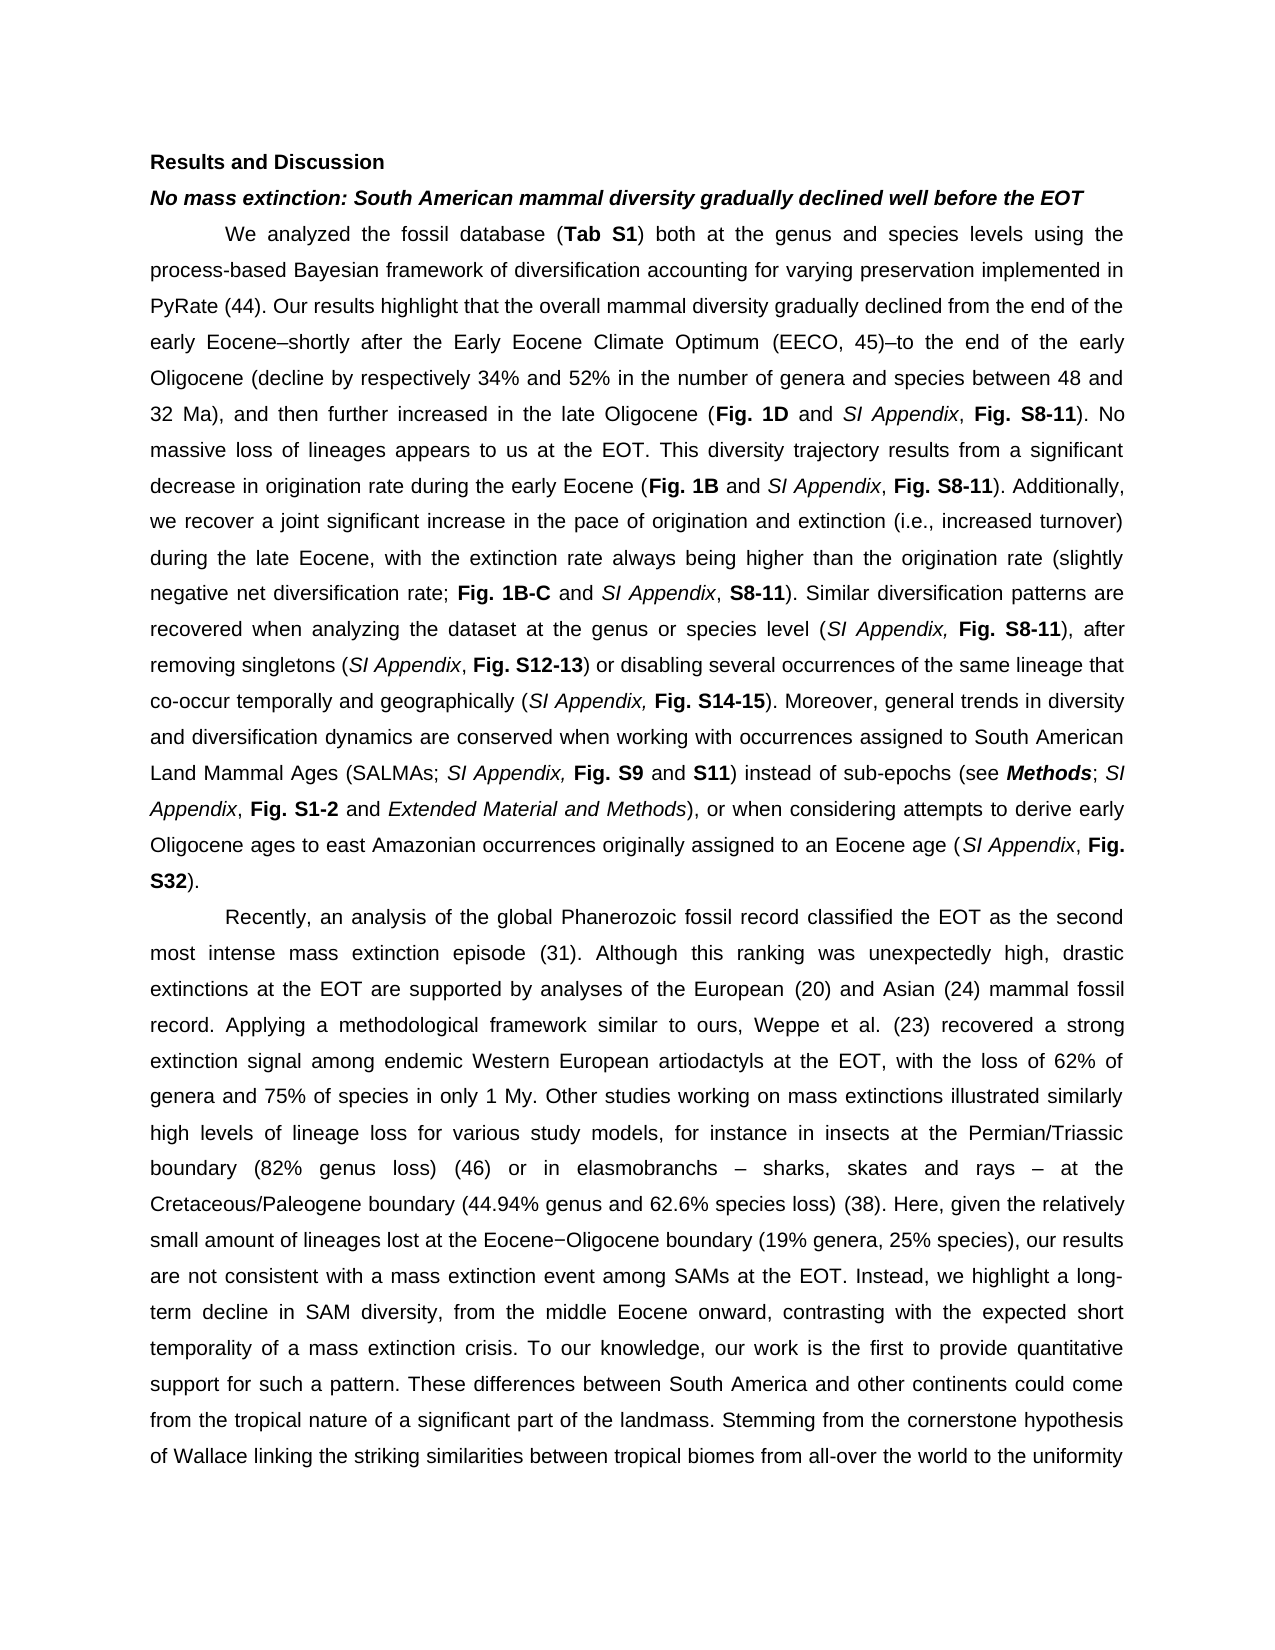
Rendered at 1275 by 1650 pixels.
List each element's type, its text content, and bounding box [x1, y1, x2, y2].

text Recently, an analysis of the global Phanerozoic fossil record classified the EOT as the second most intense mass extinction episode (31). Although this ranking was unexpectedly high, drastic extinctions at the EOT are supported by analyses of the European (20) and Asian (24) mammal fossil record. Applying a methodological framework similar to ours, Weppe et al. (23) recovered a strong extinction signal among endemic Western European artiodactyls at the EOT, with the loss of 62% of genera and 75% of species in only 1 My. Other studies working on mass extinctions illustrated similarly high levels of lineage loss for various study models, for instance in insects at the Permian/Triassic boundary (82% genus loss) (46) or in elasmobranchs – sharks, skates and rays – at the Cretaceous/Paleogene boundary (44.94% genus and 62.6% species loss) (38). Here, given the relatively small amount of lineages lost at the Eocene−Oligocene boundary (19% genera, 25% species), our results are not consistent with a mass extinction event among SAMs at the EOT. Instead, we highlight a long-term decline in SAM diversity, from the middle Eocene onward, contrasting with the expected short temporality of a mass extinction crisis. To our knowledge, our work is the first to provide quantitative support for such a pattern. These differences between South America and other continents could come from the tropical nature of a significant part of the landmass. Stemming from the cornerstone hypothesis of Wallace linking the striking similarities between tropical biomes from all-over the world to the uniformity [150, 905, 1125, 1468]
text No mass extinction: South American mammal diversity gradually declined well before the EOT [150, 186, 1125, 210]
text We analyzed the fossil database (Tab S1) both at the genus and species levels using the process-based Bayesian framework of diversification accounting for varying preservation implemented in PyRate (44). Our results highlight that the overall mammal diversity gradually declined from the end of the early Eocene–shortly after the Early Eocene Climate Optimum (EECO, 45)–to the end of the early Oligocene (decline by respectively 34% and 52% in the number of genera and species between 48 and 32 Ma), and then further increased in the late Oligocene (Fig. 1D and SI Appendix, Fig. S8-11). No massive loss of lineages appears to us at the EOT. This diversity trajectory results from a significant decrease in origination rate during the early Eocene (Fig. 1B and SI Appendix, Fig. S8-11). Additionally, we recover a joint significant increase in the pace of origination and extinction (i.e., increased turnover) during the late Eocene, with the extinction rate always being higher than the origination rate (slightly negative net diversification rate; Fig. 1B-C and SI Appendix, S8-11). Similar diversification patterns are recovered when analyzing the dataset at the genus or species level (SI Appendix, Fig. S8-11), after removing singletons (SI Appendix, Fig. S12-13) or disabling several occurrences of the same lineage that co-occur temporally and geographically (SI Appendix, Fig. S14-15). Moreover, general trends in diversity and diversification dynamics are conserved when working with occurrences assigned to South American Land Mammal Ages (SALMAs; SI Appendix, Fig. S9 and S11) instead of sub-epochs (see Methods; SI Appendix, Fig. S1-2 and Extended Material and Methods), or when considering attempts to derive early Oligocene ages to east Amazonian occurrences originally assigned to an Eocene age (SI Appendix, Fig. S32). [150, 222, 1125, 893]
text Results and Discussion [150, 150, 1125, 174]
